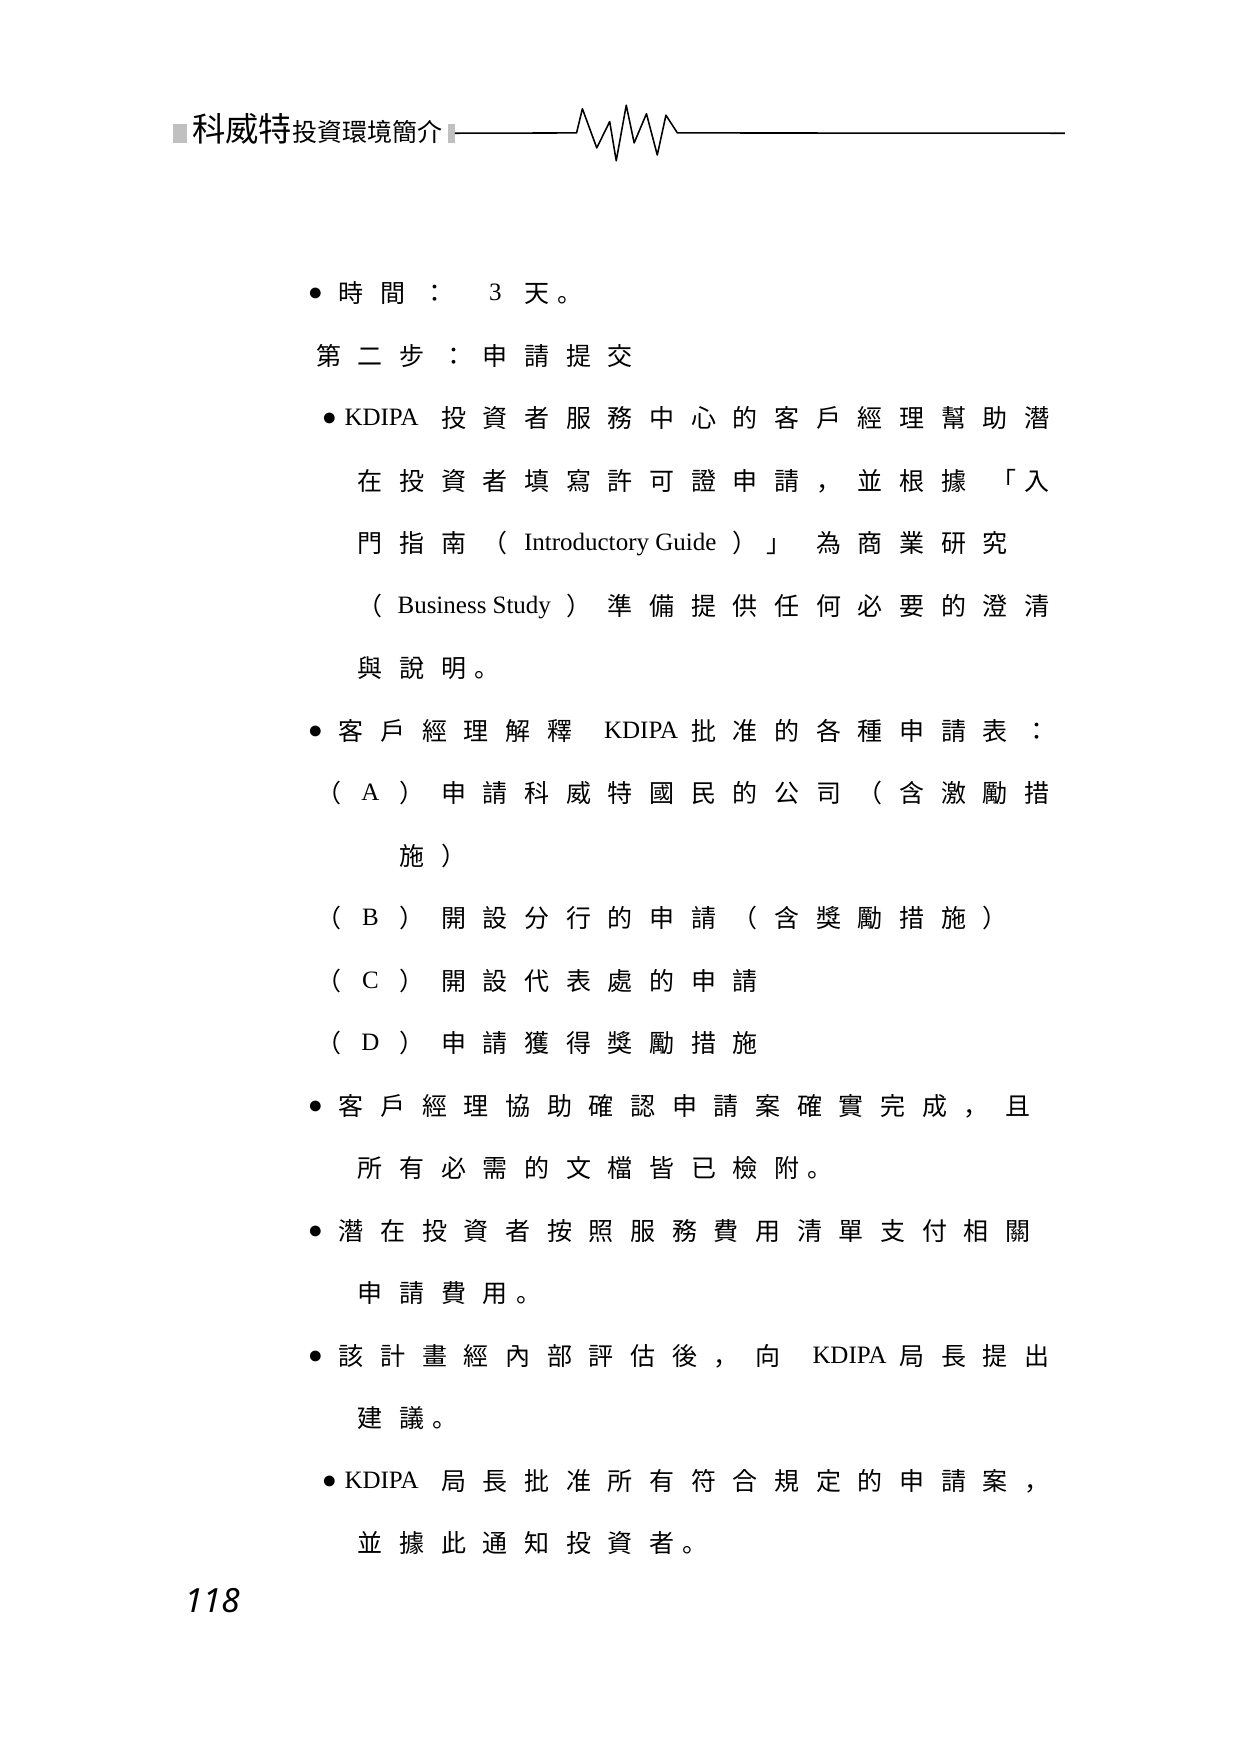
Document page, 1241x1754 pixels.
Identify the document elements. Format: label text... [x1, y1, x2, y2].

text （D）申請獲得獎勵措施 [306, 1000, 1058, 1063]
text （A）申請科威特國民的公司（含激勵措施） [306, 750, 1058, 875]
text ● 客戶經理協助確認申請案確實完成，且所有必需的文檔皆已檢附。 [281, 1063, 1058, 1188]
text ● 客戶經理解釋KDIPA批准的各種申請表： [281, 688, 1058, 750]
text ● 該計畫經內部評估後，向KDIPA局長提出建議。 [281, 1313, 1058, 1438]
text ● 時間：3天。 [281, 250, 1058, 313]
text 第二步：申請提交 [281, 313, 1058, 375]
text ● KDIPA投資者服務中心的客戶經理幫助潛在投資者填寫許可證申請，並根據「入門指南（Introductory Guide）」為商業研究（Business Study）準備提供任何必要的澄清與說明。 [281, 375, 1058, 688]
text （C）開設代表處的申請 [306, 938, 1058, 1000]
text ● 潛在投資者按照服務費用清單支付相關申請費用。 [281, 1188, 1058, 1313]
text （B）開設分行的申請（含獎勵措施） [306, 875, 1058, 938]
text ● KDIPA局長批准所有符合規定的申請案，並據此通知投資者。 [281, 1438, 1058, 1563]
